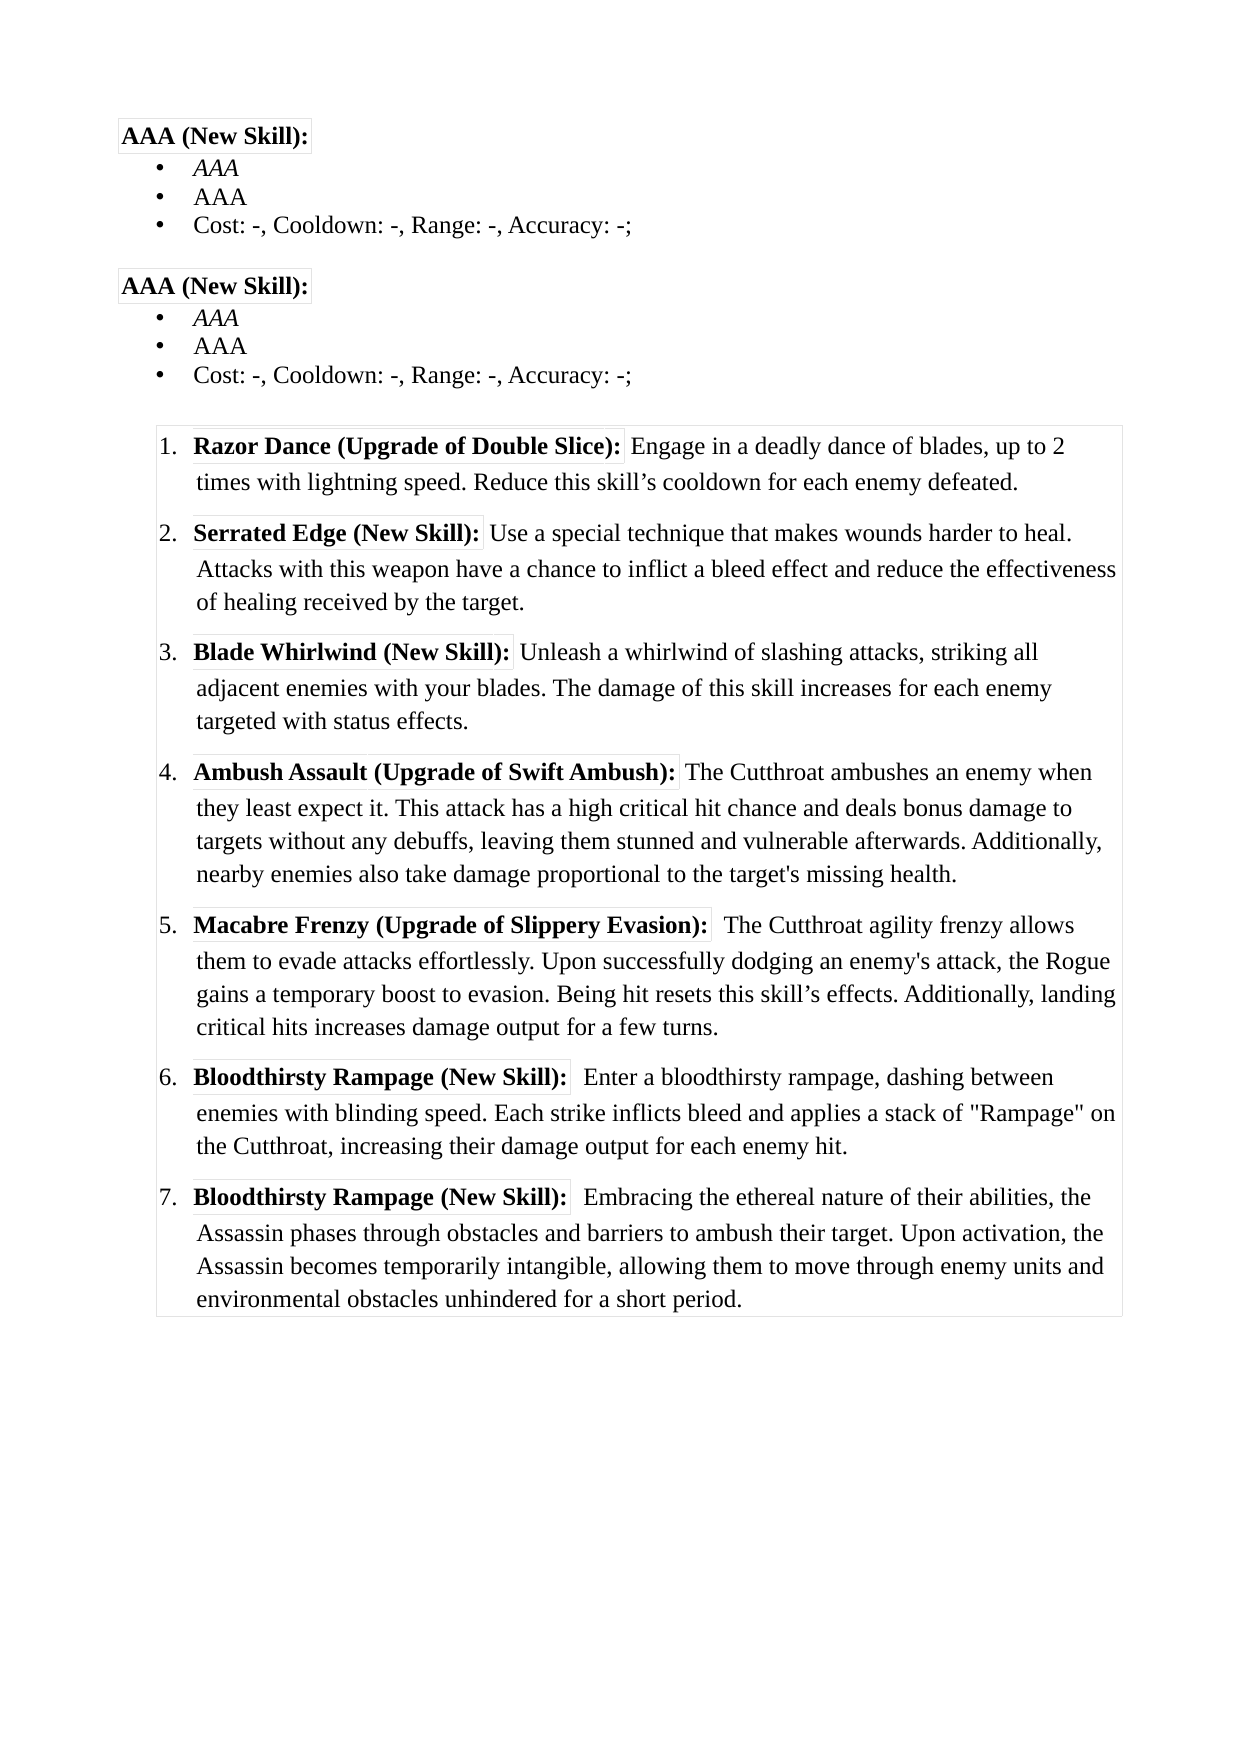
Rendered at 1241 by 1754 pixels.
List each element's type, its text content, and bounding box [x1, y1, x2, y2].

text [312, 268, 1122, 303]
list Cost: -, Cooldown: -, Range: -, Accuracy: -; [156, 360, 1122, 389]
list AAA [156, 182, 1122, 210]
list AAA [156, 331, 1122, 360]
list AAA [156, 153, 1122, 182]
list Bloodthirsty Rampage (New Skill): Enter a bloodthirsty rampage, dashing between enemies with blinding speed. Each strike inflicts bleed and applies a stack of "Rampage" on the Cutthroat, increasing their damage output for each enemy hit. [157, 1056, 1122, 1160]
list Bloodthirsty Rampage (New Skill): Embracing the ethereal nature of their abilities, the Assassin phases through obstacles and barriers to ambush their target. Upon activation, the Assassin becomes temporarily intangible, allowing them to move through enemy units and environmental obstacles unhindered for a short period. [157, 1176, 1122, 1316]
list AAA [156, 303, 1122, 331]
list Macabre Frenzy (Upgrade of Slippery Evasion): The Cutthroat agility frenzy allows them to evade attacks effortlessly. Upon successfully dodging an enemy's attack, the Rogue gains a temporary boost to evasion. Being hit resets this skill’s effects. Additionally, landing critical hits increases damage output for a few turns. [157, 904, 1122, 1041]
list Serrated Edge (New Skill): Use a special technique that makes wounds harder to heal. Attacks with this weapon have a chance to inflict a bleed effect and reduce the effectiveness of healing received by the target. [157, 512, 1122, 615]
list Ambush Assault (Upgrade of Swift Ambush): The Cutthroat ambushes an enemy when they least expect it. This attack has a high critical hit chance and deals bonus damage to targets without any debuffs, leaving them stunned and vulnerable afterwards. Additionally, nearby enemies also take damage proportional to the target's missing health. [157, 751, 1122, 888]
list Razor Dance (Upgrade of Double Slice): Engage in a deadly dance of blades, up to 2 times with lightning speed. Reduce this skill’s cooldown for each enemy defeated. [157, 426, 1122, 496]
list Cost: -, Cooldown: -, Range: -, Accuracy: -; [156, 210, 1122, 239]
list Blade Whirlwind (New Skill): Unleash a whirlwind of slashing attacks, striking all adjacent enemies with your blades. The damage of this skill increases for each enemy targeted with status effects. [157, 631, 1122, 735]
text AAA (New Skill): [119, 119, 311, 153]
text [312, 118, 1122, 153]
text AAA (New Skill): [119, 269, 311, 303]
